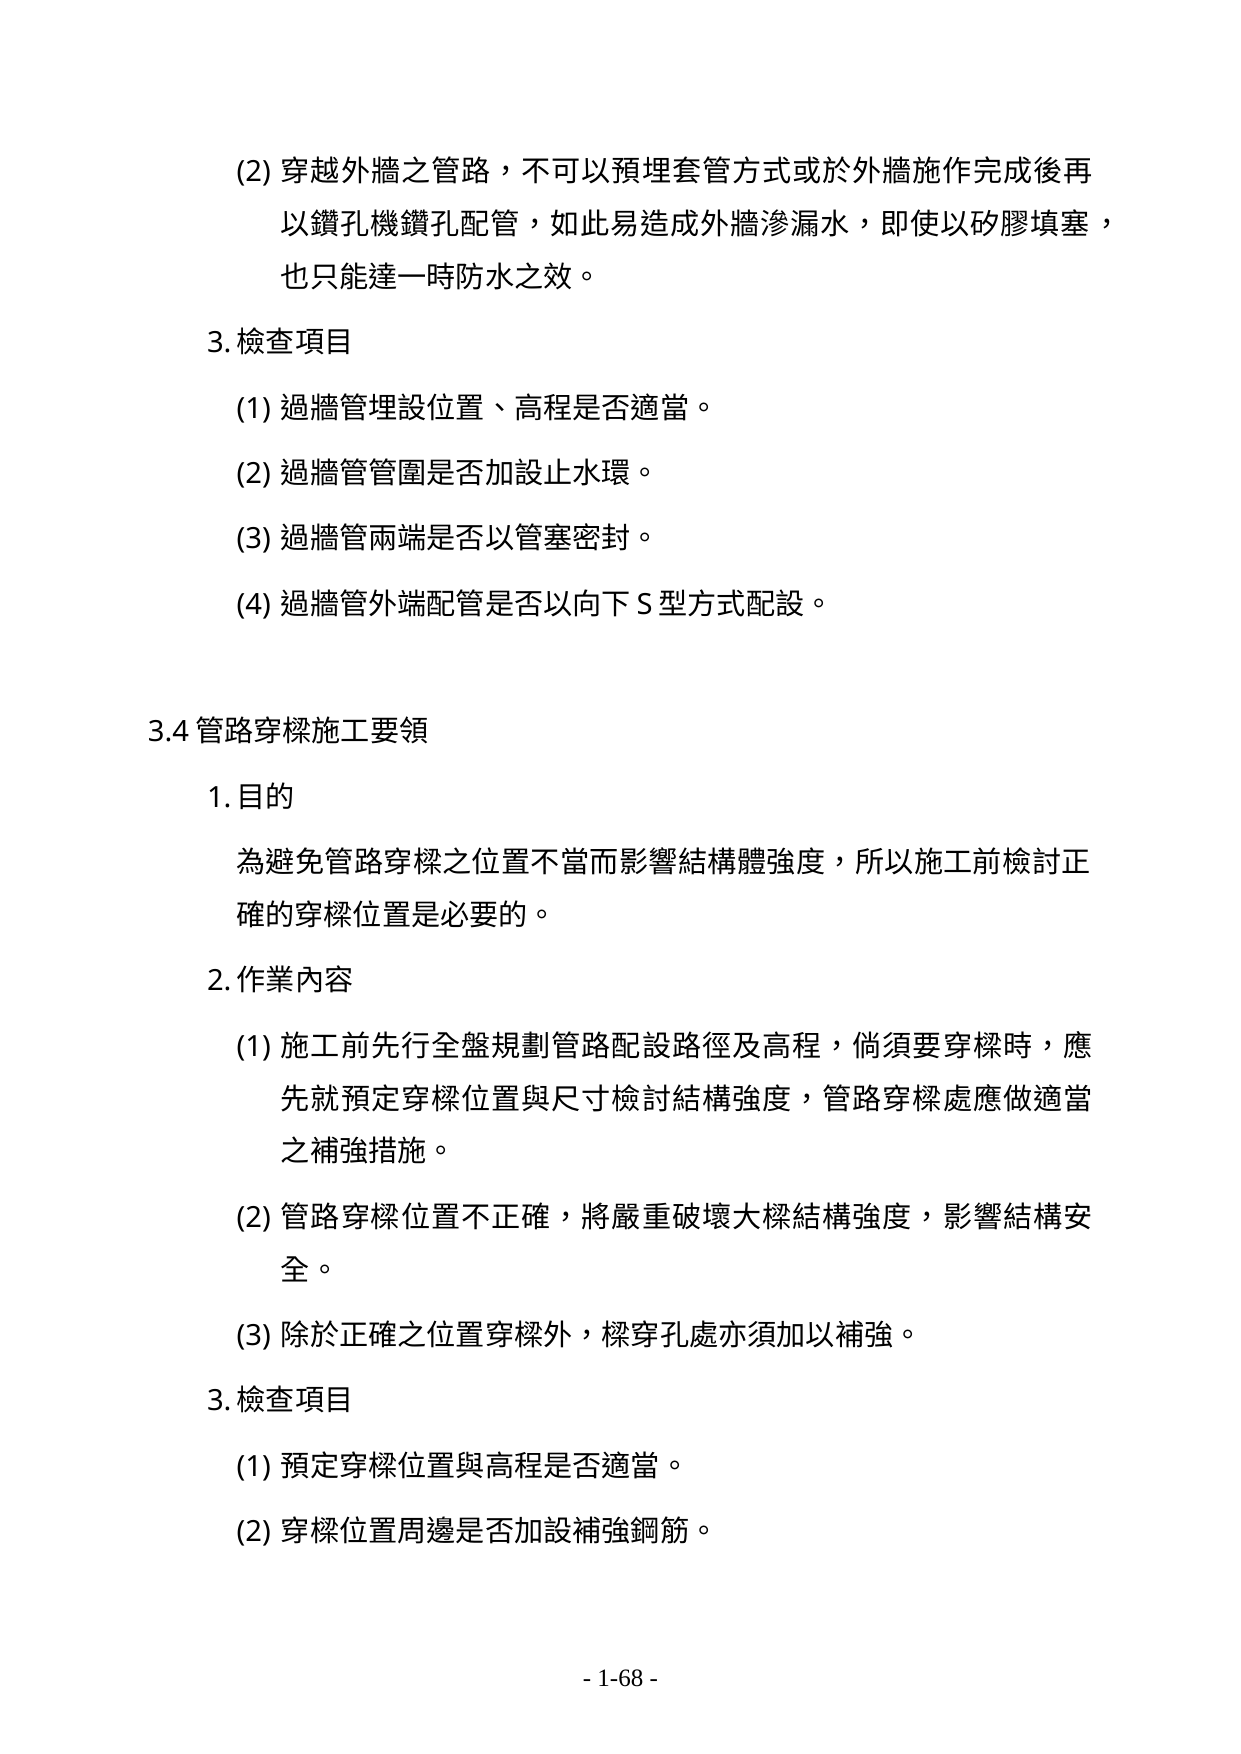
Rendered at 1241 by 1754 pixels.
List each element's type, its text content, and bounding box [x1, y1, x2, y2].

text (2) 穿越外牆之管路，不可以預埋套管方式或於外牆施作完成後再以鑽孔機鑽孔配管，如此易造成外牆滲漏水，即使以矽膠填塞，也只能達一時防水之效。 [236, 148, 1092, 296]
text (4) 過牆管外端配管是否以向下S型方式配設。 [236, 580, 1092, 623]
text (2) 穿樑位置周邊是否加設補強鋼筋。 [236, 1508, 1092, 1550]
text (1) 過牆管埋設位置、高程是否適當。 [236, 384, 1092, 427]
text (1) 預定穿樑位置與高程是否適當。 [236, 1442, 1092, 1485]
text (3) 過牆管兩端是否以管塞密封。 [236, 515, 1092, 557]
subtitle 3. 檢查項目 [207, 1377, 1092, 1419]
text 為避免管路穿樑之位置不當而影響結構體強度，所以施工前檢討正確的穿樑位置是必要的。 [236, 839, 1092, 934]
subtitle 1. 目的 [207, 773, 1092, 816]
text (1) 施工前先行全盤規劃管路配設路徑及高程，倘須要穿樑時，應先就預定穿樑位置與尺寸檢討結構強度，管路穿樑處應做適當之補強措施。 [236, 1022, 1092, 1170]
subtitle 3. 檢查項目 [207, 319, 1092, 361]
subtitle 2. 作業內容 [207, 957, 1092, 999]
text (2) 管路穿樑位置不正確，將嚴重破壞大樑結構強度，影響結構安全。 [236, 1193, 1092, 1288]
subtitle 3.4管路穿樑施工要領 [148, 708, 1092, 750]
text (3) 除於正確之位置穿樑外，樑穿孔處亦須加以補強。 [236, 1312, 1092, 1354]
text (2) 過牆管管圍是否加設止水環。 [236, 449, 1092, 492]
